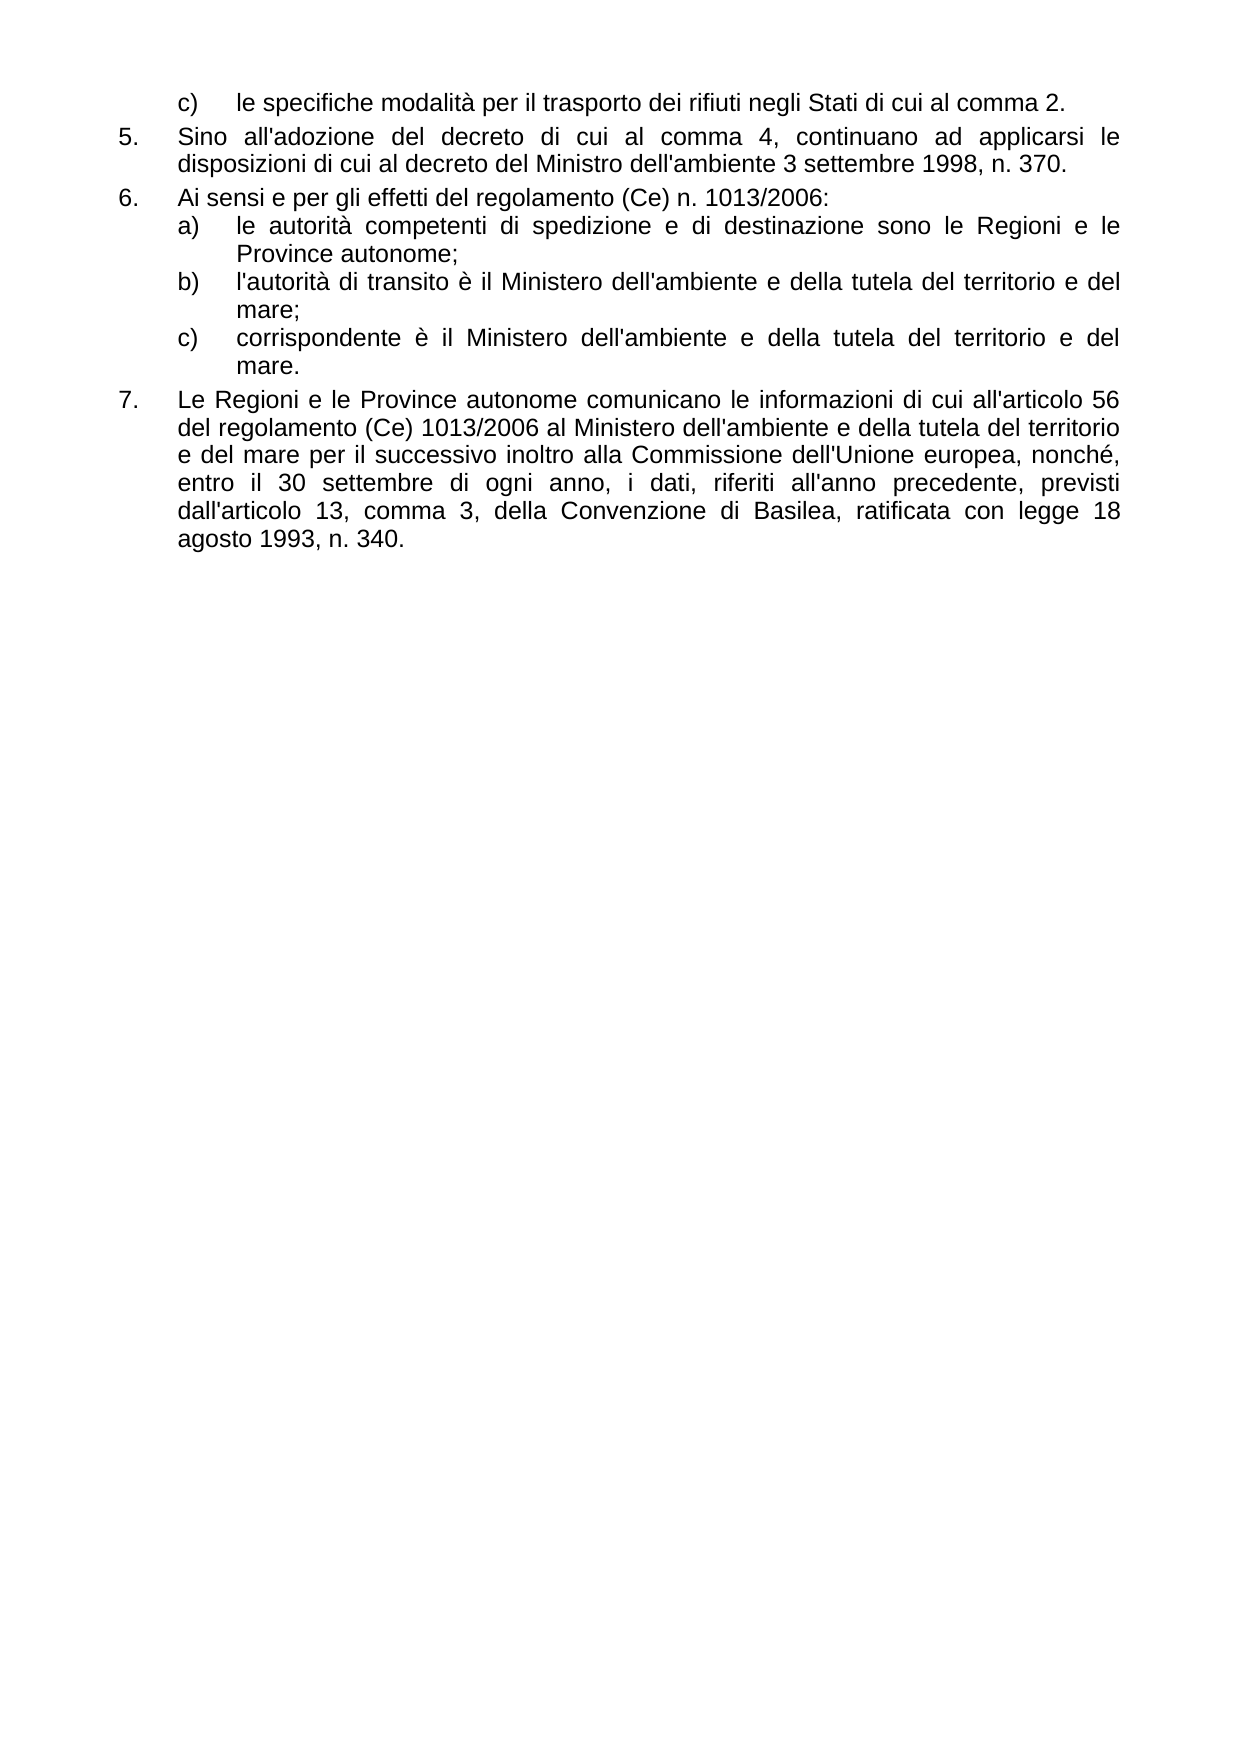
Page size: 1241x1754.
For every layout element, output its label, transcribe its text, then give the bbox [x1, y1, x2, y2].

text 6. Ai sensi e per gli effetti del regolamento (Ce) n. 1013/2006: [118, 184, 1122, 212]
text c) corrispondente è il Ministero dell'ambiente e della tutela del territorio e del mare. [177, 324, 1122, 379]
text c) le specifiche modalità per il trasporto dei rifiuti negli Stati di cui al comma 2. [177, 88, 1122, 116]
text 7. Le Regioni e le Province autonome comunicano le informazioni di cui all'articolo 56 del regolamento (Ce) 1013/2006 al Ministero dell'ambiente e della tutela del territorio e del mare per il successivo inoltro alla Commissione dell'Unione europea, nonché, entro il 30 settembre di ogni anno, i dati, riferiti all'anno precedente, previsti dall'articolo 13, comma 3, della Convenzione di Basilea, ratificata con legge 18 agosto 1993, n. 340. [118, 386, 1122, 553]
text 5. Sino all'adozione del decreto di cui al comma 4, continuano ad applicarsi le disposizioni di cui al decreto del Ministro dell'ambiente 3 settembre 1998, n. 370. [118, 122, 1122, 178]
text b) l'autorità di transito è il Ministero dell'ambiente e della tutela del territorio e del mare; [177, 268, 1122, 324]
text a) le autorità competenti di spedizione e di destinazione sono le Regioni e le Province autonome; [177, 212, 1122, 268]
